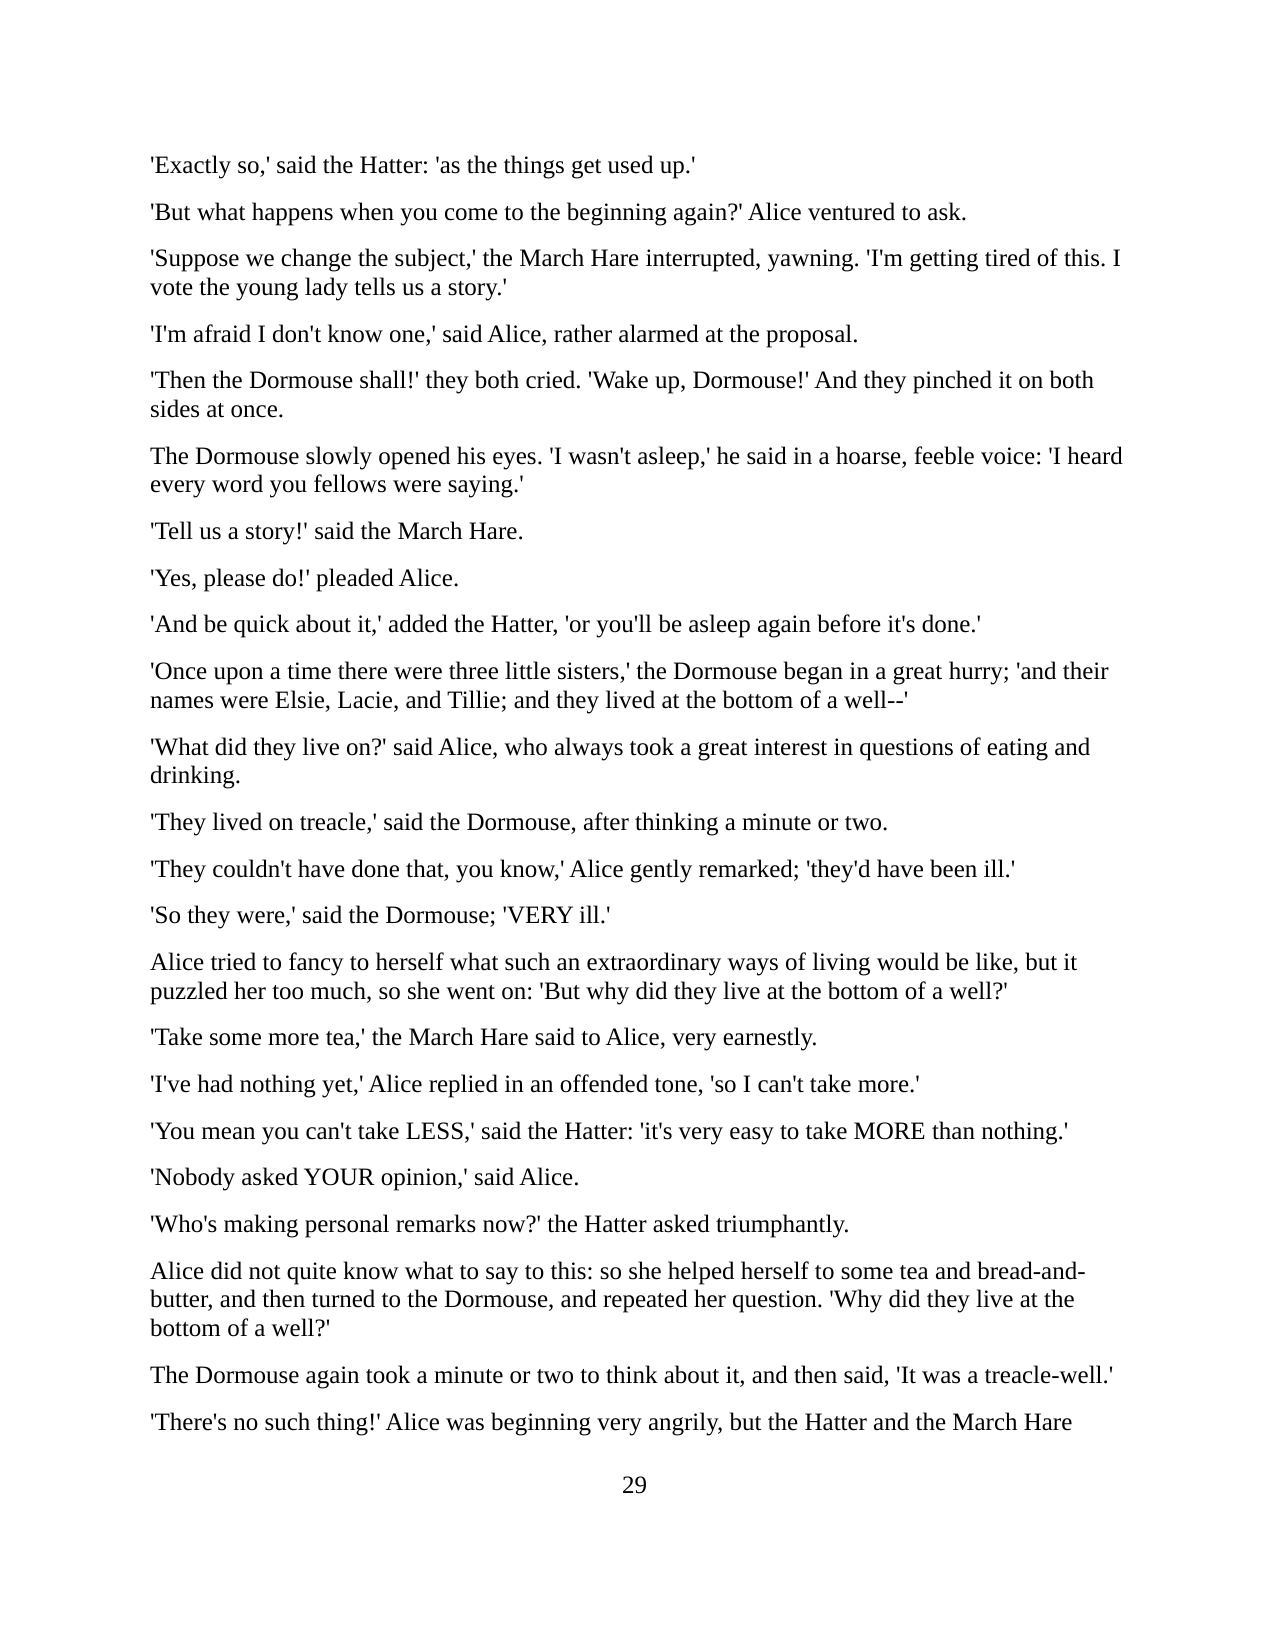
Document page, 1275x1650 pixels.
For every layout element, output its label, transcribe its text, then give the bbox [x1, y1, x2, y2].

text 'But what happens when you come to the beginning again?' Alice ventured to ask. [150, 197, 1125, 225]
text Alice tried to fancy to herself what such an extraordinary ways of living would be like, but it puzzled her too much, so she went on: 'But why did they live at the bottom of a well?' [150, 947, 1125, 1004]
text 'Tell us a story!' said the March Hare. [150, 516, 1125, 545]
text 'Nobody asked YOUR opinion,' said Alice. [150, 1162, 1125, 1191]
text The Dormouse slowly opened his eyes. 'I wasn't asleep,' he said in a hoarse, feeble voice: 'I heard every word you fellows were saying.' [150, 441, 1125, 498]
text 'Once upon a time there were three little sisters,' the Dormouse began in a great hurry; 'and their names were Elsie, Lacie, and Tillie; and they lived at the bottom of a well--' [150, 656, 1125, 714]
text Alice did not quite know what to say to this: so she helped herself to some tea and bread-and-butter, and then turned to the Dormouse, and repeated her question. 'Why did they live at the bottom of a well?' [150, 1256, 1125, 1342]
text 'Yes, please do!' pleaded Alice. [150, 563, 1125, 592]
text 'Who's making personal remarks now?' the Hatter asked triumphantly. [150, 1209, 1125, 1238]
text 'Take some more tea,' the March Hare said to Alice, very earnestly. [150, 1022, 1125, 1051]
text 'So they were,' said the Dormouse; 'VERY ill.' [150, 900, 1125, 929]
text 'What did they live on?' said Alice, who always took a great interest in questions of eating and drinking. [150, 732, 1125, 789]
text 'They couldn't have done that, you know,' Alice gently remarked; 'they'd have been ill.' [150, 854, 1125, 882]
text 'You mean you can't take LESS,' said the Hatter: 'it's very easy to take MORE than nothing.' [150, 1116, 1125, 1144]
text 'They lived on treacle,' said the Dormouse, after thinking a minute or two. [150, 807, 1125, 836]
text 'Then the Dormouse shall!' they both cried. 'Wake up, Dormouse!' And they pinched it on both sides at once. [150, 365, 1125, 423]
text 'There's no such thing!' Alice was beginning very angrily, but the Hatter and the March Hare [150, 1407, 1125, 1435]
text 'Exactly so,' said the Hatter: 'as the things get used up.' [150, 150, 1125, 179]
text 'Suppose we change the subject,' the March Hare interrupted, yawning. 'I'm getting tired of this. I vote the young lady tells us a story.' [150, 243, 1125, 301]
text The Dormouse again took a minute or two to think about it, and then said, 'It was a treacle-well.' [150, 1360, 1125, 1389]
text 'And be quick about it,' added the Hatter, 'or you'll be asleep again before it's done.' [150, 609, 1125, 638]
text 'I've had nothing yet,' Alice replied in an offended tone, 'so I can't take more.' [150, 1069, 1125, 1098]
text 'I'm afraid I don't know one,' said Alice, rather alarmed at the proposal. [150, 319, 1125, 347]
